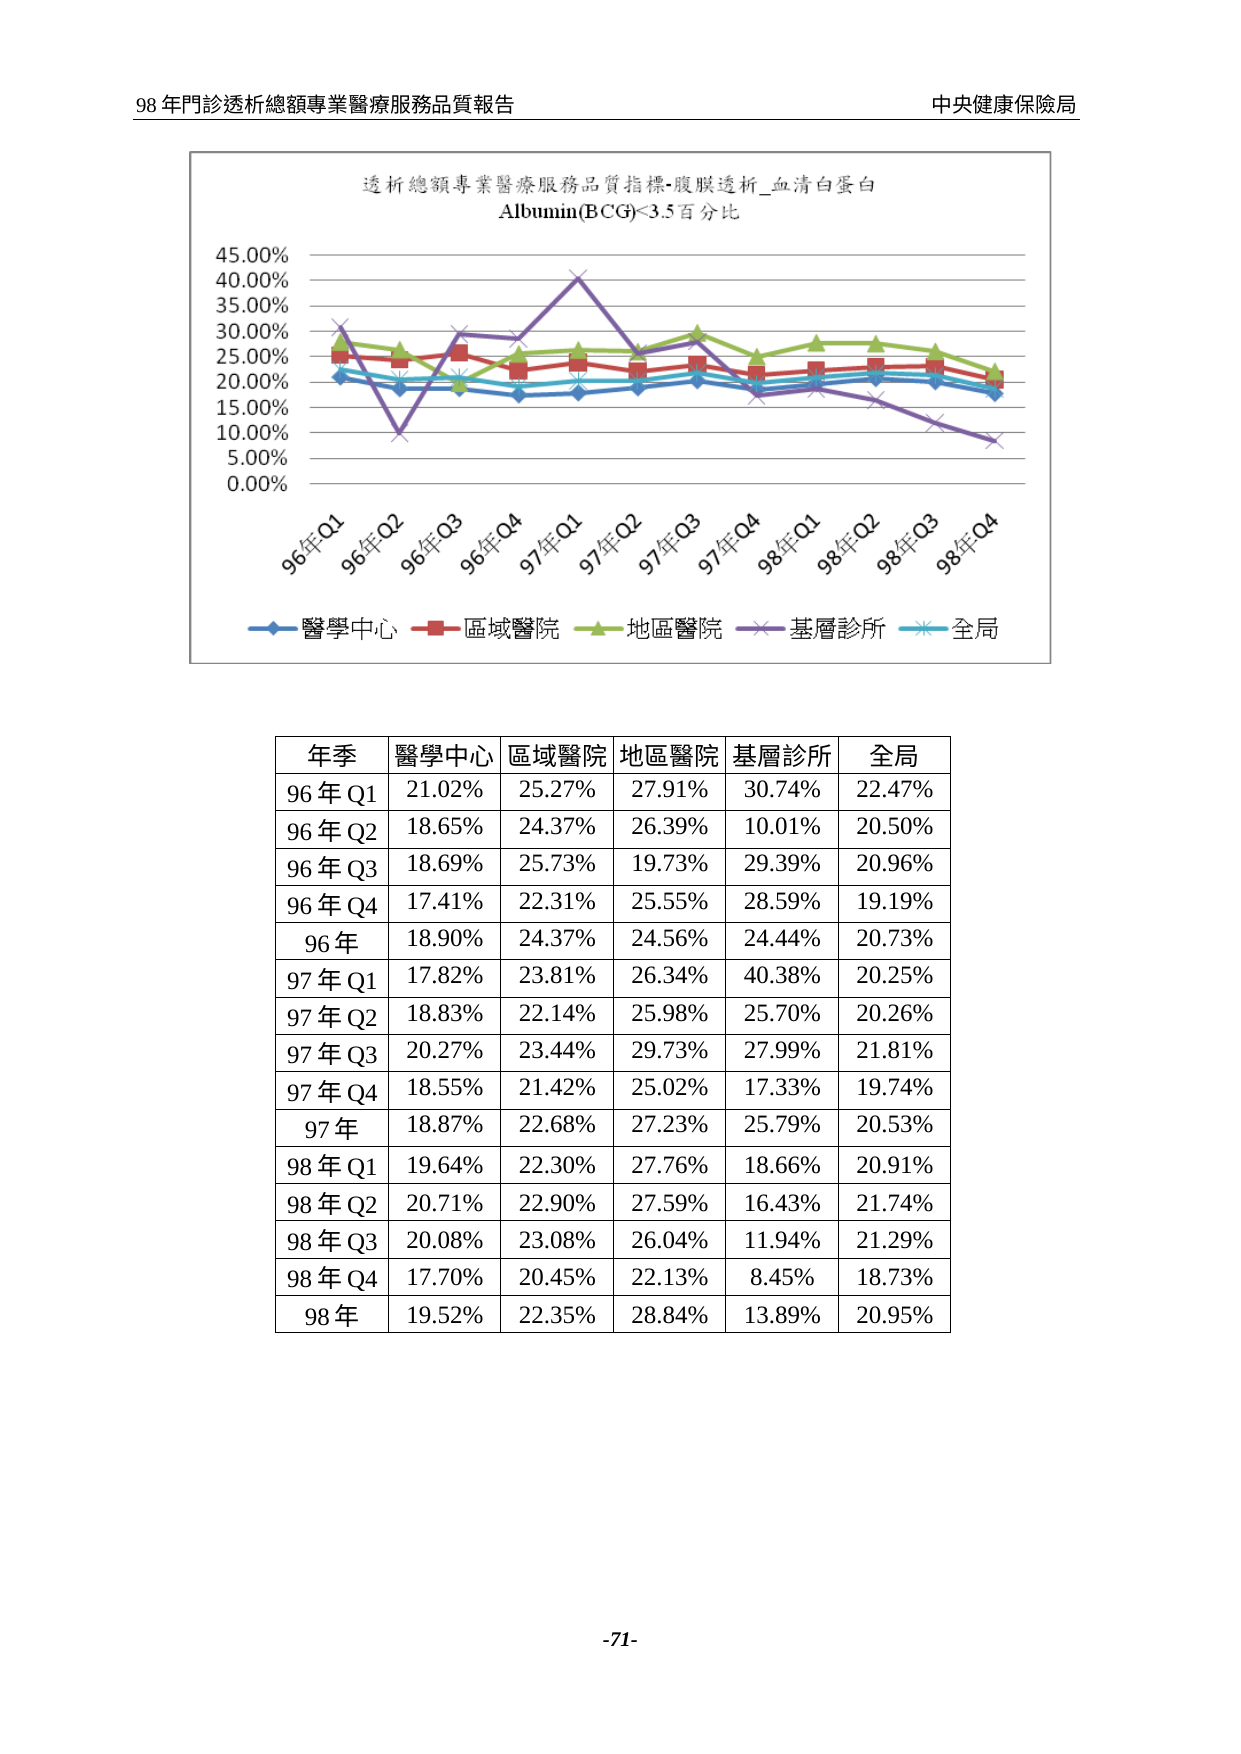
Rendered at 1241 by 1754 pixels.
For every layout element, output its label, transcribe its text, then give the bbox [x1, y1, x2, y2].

table_cell 8.45% [726, 1259, 838, 1295]
table_cell 97年Q1 [276, 960, 388, 997]
table_cell 17.33% [726, 1072, 838, 1108]
table_cell 24.44% [726, 923, 838, 959]
table_cell 18.83% [389, 998, 500, 1034]
table_cell 21.29% [839, 1221, 950, 1258]
table_cell 27.91% [614, 774, 725, 810]
table_cell 40.38% [726, 960, 838, 997]
table_cell 20.27% [389, 1035, 500, 1071]
table_cell 23.44% [501, 1035, 613, 1071]
table_cell 18.73% [839, 1259, 950, 1295]
table_cell 17.82% [389, 960, 500, 997]
table_cell 20.45% [501, 1259, 613, 1295]
table_cell 20.50% [839, 811, 950, 847]
table_cell 20.25% [839, 960, 950, 997]
table_cell 19.64% [389, 1147, 500, 1183]
table_cell 98年Q3 [276, 1221, 388, 1258]
table_header 醫學中心 [389, 737, 500, 773]
table_cell 20.91% [839, 1147, 950, 1183]
table_cell 25.02% [614, 1072, 725, 1108]
table_cell 20.26% [839, 998, 950, 1034]
table_cell 27.99% [726, 1035, 838, 1071]
table_cell 21.02% [389, 774, 500, 810]
table_cell 22.30% [501, 1147, 613, 1183]
table_cell 27.23% [614, 1110, 725, 1146]
table_header 區域醫院 [501, 737, 613, 773]
table_cell 18.90% [389, 923, 500, 959]
table_cell 19.19% [839, 886, 950, 922]
table_cell 20.96% [839, 849, 950, 885]
table_cell 21.42% [501, 1072, 613, 1108]
table_cell 22.68% [501, 1110, 613, 1146]
table_cell 25.70% [726, 998, 838, 1034]
table_cell 25.73% [501, 849, 613, 885]
table_cell 20.53% [839, 1110, 950, 1146]
table_cell 25.55% [614, 886, 725, 922]
table_cell 97年Q3 [276, 1035, 388, 1071]
table_cell 96年Q3 [276, 849, 388, 885]
table_cell 98年Q2 [276, 1184, 388, 1220]
table_cell 19.52% [389, 1296, 500, 1332]
table_cell 11.94% [726, 1221, 838, 1258]
table_cell 22.90% [501, 1184, 613, 1220]
table_cell 30.74% [726, 774, 838, 810]
table_cell 24.37% [501, 811, 613, 847]
table_cell 98年 [276, 1296, 388, 1332]
table_cell 96年 [276, 923, 388, 959]
table_cell 21.81% [839, 1035, 950, 1071]
table_cell 28.84% [614, 1296, 725, 1332]
table_cell 13.89% [726, 1296, 838, 1332]
table_cell 18.66% [726, 1147, 838, 1183]
table_cell 18.65% [389, 811, 500, 847]
table_cell 22.13% [614, 1259, 725, 1295]
table_cell 96年Q4 [276, 886, 388, 922]
table_cell 98年Q1 [276, 1147, 388, 1183]
table_cell 24.37% [501, 923, 613, 959]
table_cell 98年Q4 [276, 1259, 388, 1295]
table_cell 17.41% [389, 886, 500, 922]
table_cell 97年Q4 [276, 1072, 388, 1108]
table_header 年季 [276, 737, 388, 773]
table_header 基層診所 [726, 737, 838, 773]
table_header 全局 [839, 737, 950, 773]
table_cell 29.73% [614, 1035, 725, 1071]
table_cell 10.01% [726, 811, 838, 847]
table_cell 23.81% [501, 960, 613, 997]
table_cell 18.69% [389, 849, 500, 885]
table_cell 29.39% [726, 849, 838, 885]
table_cell 18.87% [389, 1110, 500, 1146]
table_cell 22.14% [501, 998, 613, 1034]
table_cell 20.73% [839, 923, 950, 959]
table_cell 20.95% [839, 1296, 950, 1332]
table_cell 22.31% [501, 886, 613, 922]
table_cell 27.59% [614, 1184, 725, 1220]
table_cell 18.55% [389, 1072, 500, 1108]
table_cell 96年Q2 [276, 811, 388, 847]
table_cell 20.08% [389, 1221, 500, 1258]
table_cell 25.98% [614, 998, 725, 1034]
table_cell 26.04% [614, 1221, 725, 1258]
table_cell 23.08% [501, 1221, 613, 1258]
picture [188, 151, 1052, 664]
table_cell 19.74% [839, 1072, 950, 1108]
table_cell 27.76% [614, 1147, 725, 1183]
table_cell 16.43% [726, 1184, 838, 1220]
table_cell 20.71% [389, 1184, 500, 1220]
table_cell 97年Q2 [276, 998, 388, 1034]
table_cell 19.73% [614, 849, 725, 885]
table_cell 97年 [276, 1110, 388, 1146]
table_cell 25.79% [726, 1110, 838, 1146]
table_cell 25.27% [501, 774, 613, 810]
table_cell 22.47% [839, 774, 950, 810]
table_cell 26.34% [614, 960, 725, 997]
table_cell 24.56% [614, 923, 725, 959]
table_cell 17.70% [389, 1259, 500, 1295]
table_cell 22.35% [501, 1296, 613, 1332]
table_cell 28.59% [726, 886, 838, 922]
table_cell 21.74% [839, 1184, 950, 1220]
table_cell 26.39% [614, 811, 725, 847]
table_cell 96年Q1 [276, 774, 388, 810]
table_header 地區醫院 [614, 737, 725, 773]
